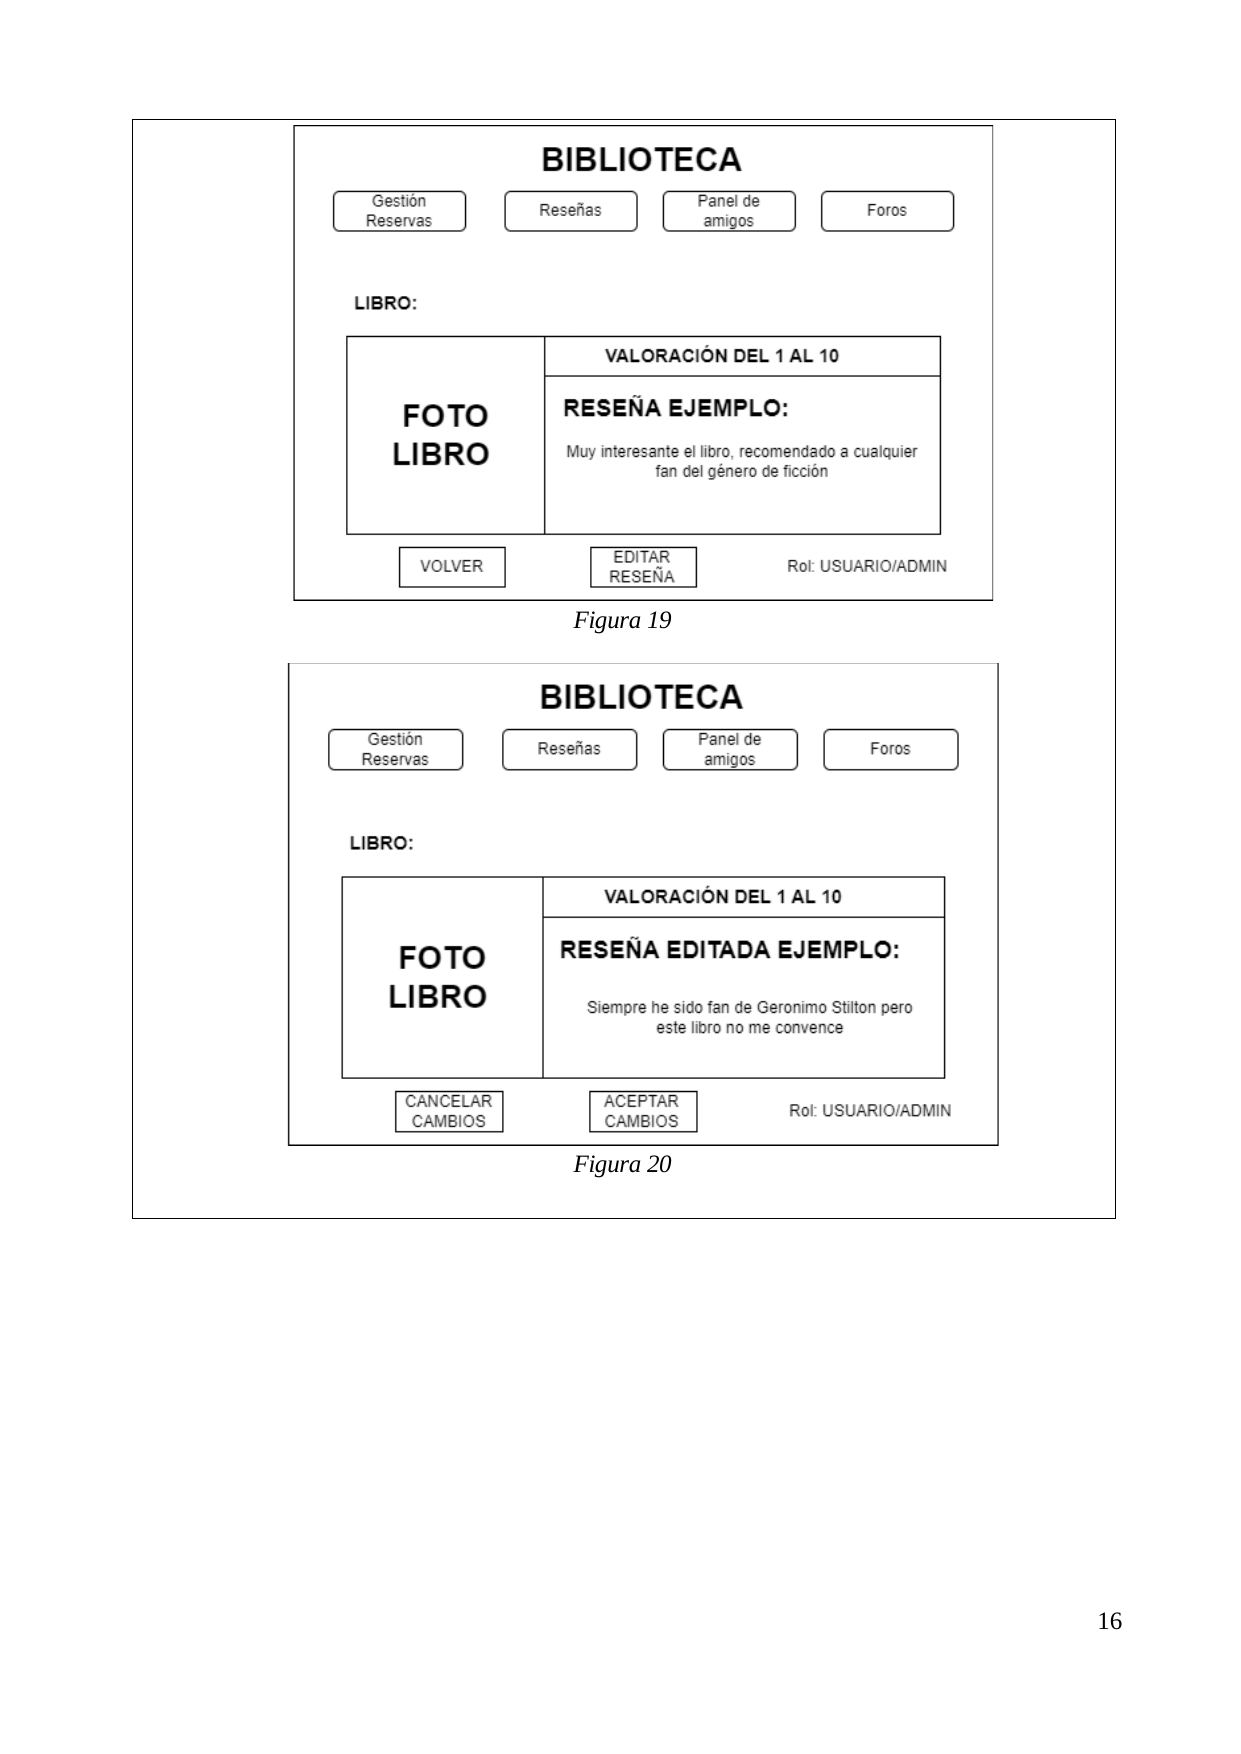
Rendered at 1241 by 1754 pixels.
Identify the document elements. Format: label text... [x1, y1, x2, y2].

picture [248, 663, 999, 1146]
picture [254, 125, 994, 601]
table_header Figura 19 Figura 20 [133, 120, 1115, 1217]
